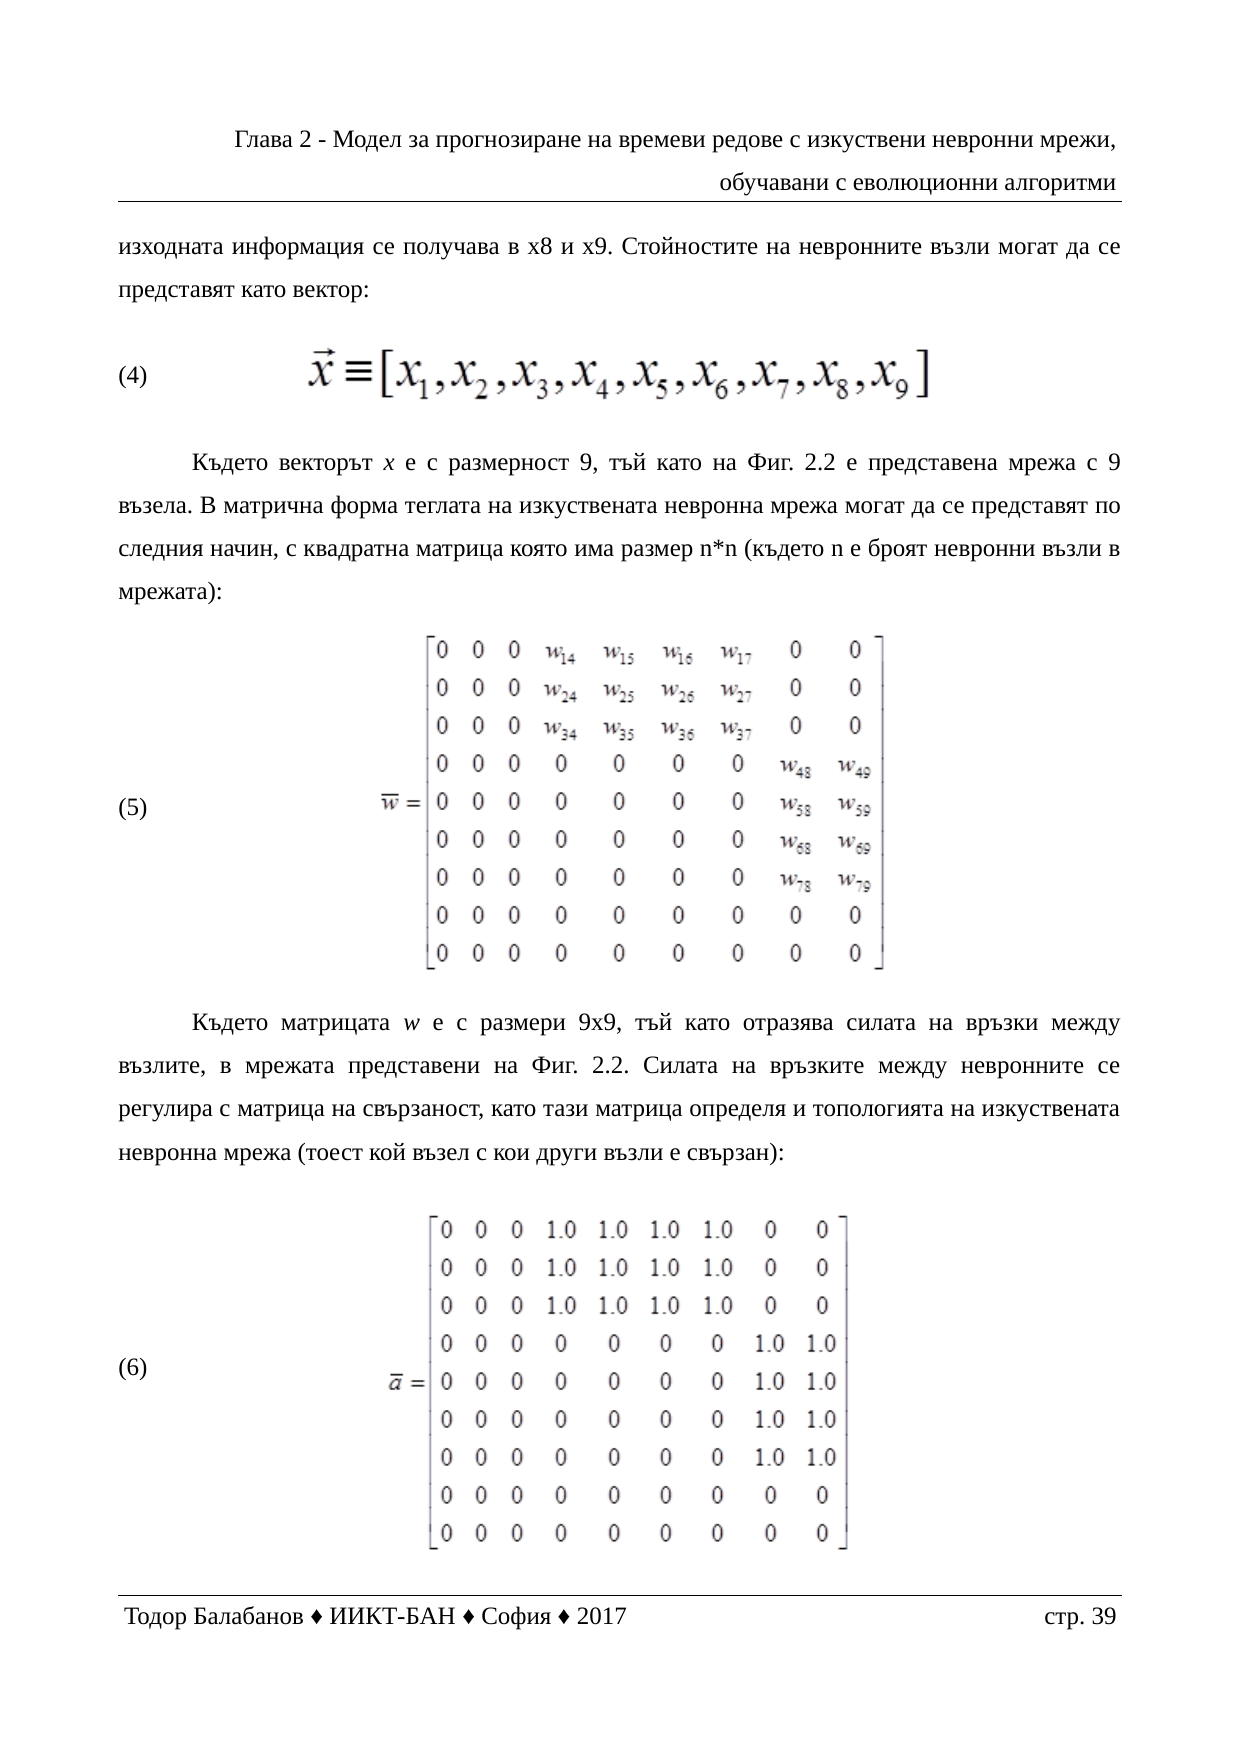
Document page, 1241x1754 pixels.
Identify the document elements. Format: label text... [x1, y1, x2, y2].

text [854, 1352, 1122, 1381]
text [890, 792, 1122, 820]
text (6) [118, 1352, 386, 1381]
text (5) [118, 792, 377, 820]
text Където матрицата w е с размери 9x9, тъй като отразява силата на връзки между възлите, в мрежата представени на Фиг. 2.2. Силата на връзките между невронните се регулира с матрица на свързаност, като тази матрица определя и топологията на изкуствената невронна мрежа (тоест кой възел с кои други възли е свързан): [118, 1007, 1122, 1165]
text Където векторът x е с размерност 9, тъй като на Фиг. 2.2 е представена мрежа с 9 възела. В матрична форма теглата на изкуствената невронна мрежа могат да се представят по следния начин, с квадратна матрица която има размер n*n (където n е броят невронни възли в мрежата): [118, 447, 1122, 605]
text [938, 360, 1122, 389]
text изходната информация се получава в x8 и x9. Стойностите на невронните възли могат да се представят като вектор: [118, 231, 1122, 303]
text (4) [118, 360, 302, 389]
